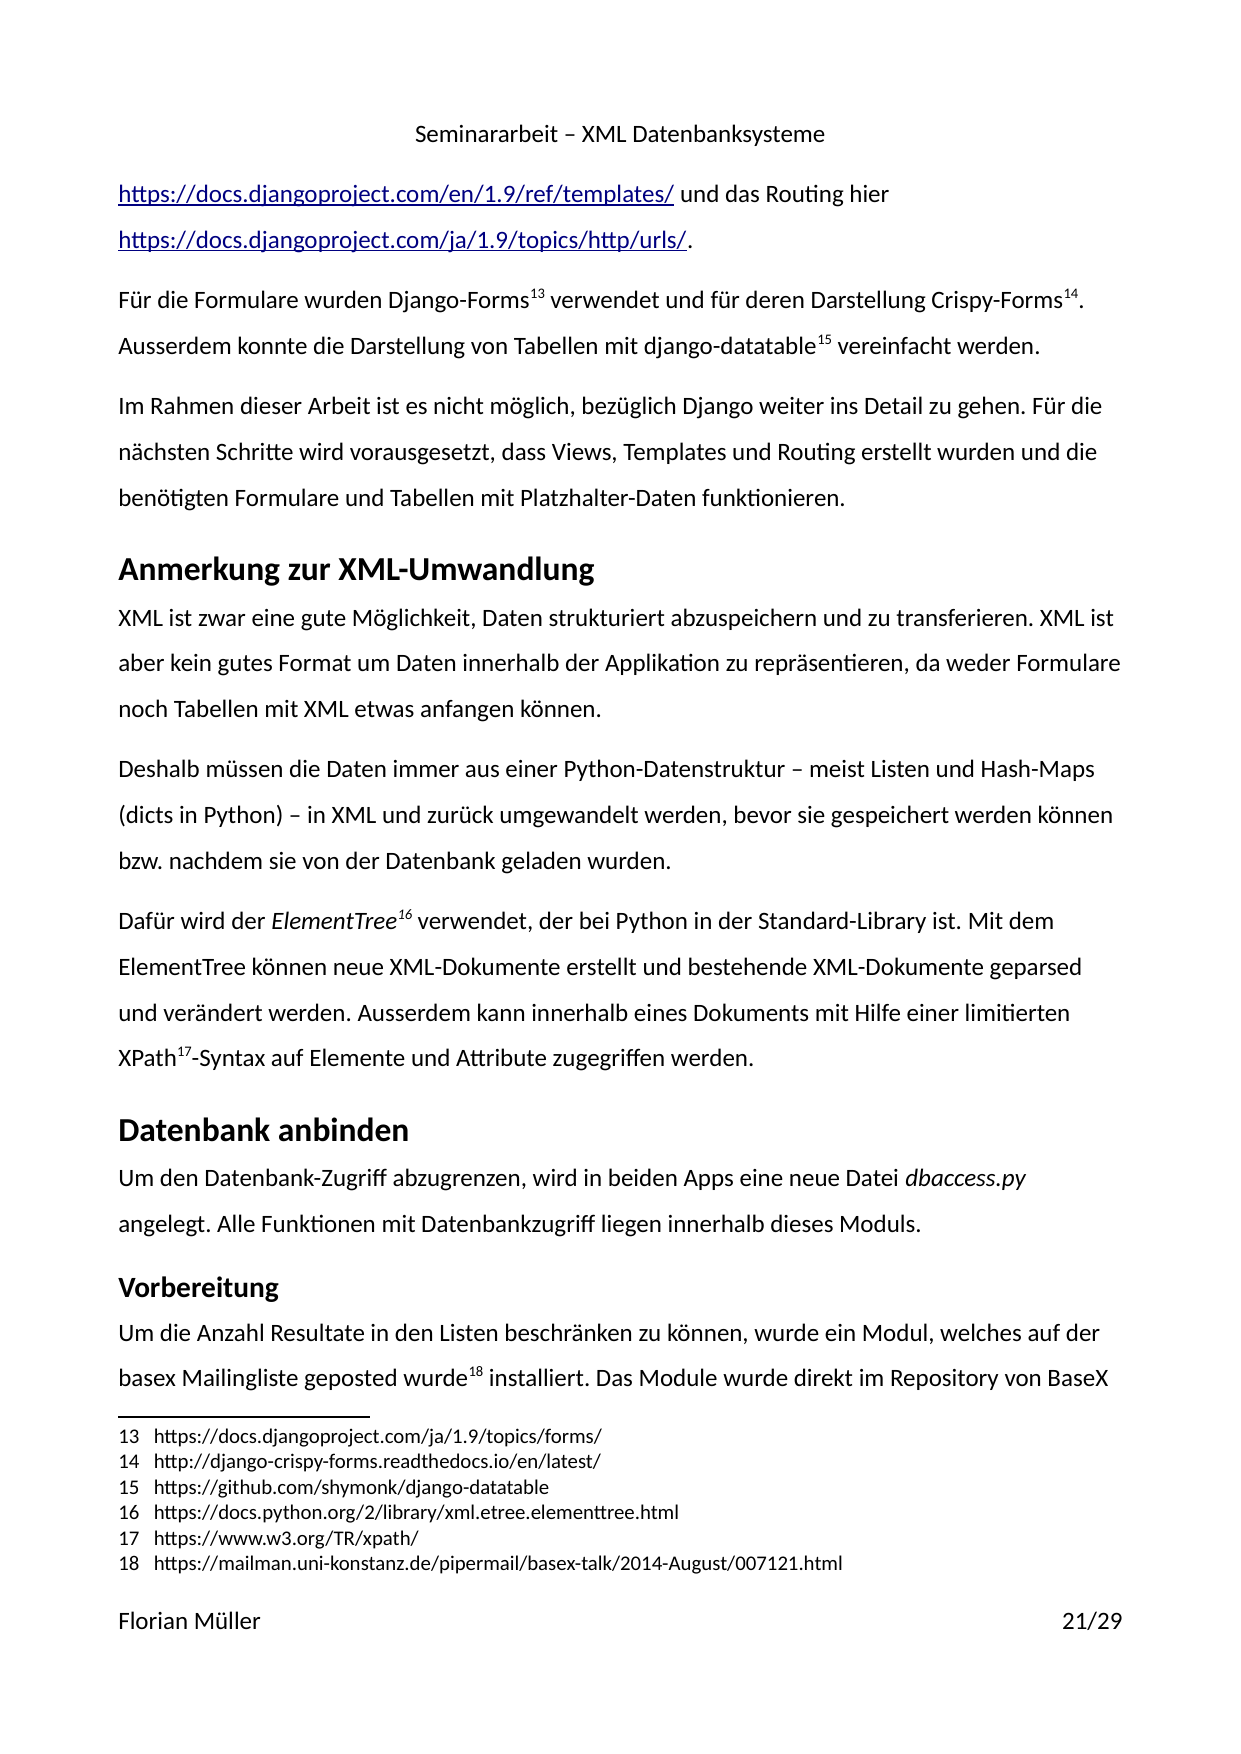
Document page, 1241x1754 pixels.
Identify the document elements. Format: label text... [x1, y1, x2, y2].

text XML ist zwar eine gute Möglichkeit, Daten strukturiert abzuspeichern und zu transferieren. XML ist aber kein gutes Format um Daten innerhalb der Applikation zu repräsentieren, da weder Formulare noch Tabellen mit XML etwas anfangen können. [118, 602, 1122, 724]
text https://www.w3.org/TR/xpath/ [118, 1525, 1122, 1550]
text Im Rahmen dieser Arbeit ist es nicht möglich, bezüglich Django weiter ins Detail zu gehen. Für die nächsten Schritte wird vorausgesetzt, dass Views, Templates und Routing erstellt wurden und die benötigten Formulare und Tabellen mit Platzhalter-Daten funktionieren. [118, 390, 1122, 512]
subtitle Anmerkung zur XML-Umwandlung [118, 548, 1122, 589]
text Dafür wird der ElementTree verwendet, der bei Python in der Standard-Library ist. Mit dem ElementTree können neue XML-Dokumente erstellt und bestehende XML-Dokumente geparsed und verändert werden. Ausserdem kann innerhalb eines Dokuments mit Hilfe einer limitierten XPath-Syntax auf Elemente und Attribute zugegriffen werden. [118, 905, 1122, 1073]
text https://mailman.uni-konstanz.de/pipermail/basex-talk/2014-August/007121.html [118, 1550, 1122, 1576]
text https://docs.djangoproject.com/ja/1.9/topics/forms/ [118, 1423, 1122, 1449]
subtitle Vorbereitung [118, 1268, 1122, 1304]
text http://django-crispy-forms.readthedocs.io/en/latest/ [118, 1449, 1122, 1474]
text https://docs.djangoproject.com/en/1.9/ref/templates/ und das Routing hier https://docs.djangoproject.com/ja/1.9/topics/http/urls/. [118, 178, 1122, 254]
text https://docs.python.org/2/library/xml.etree.elementtree.html [118, 1499, 1122, 1525]
text Um die Anzahl Resultate in den Listen beschränken zu können, wurde ein Modul, welches auf der basex Mailingliste geposted wurde installiert. Das Module wurde direkt im Repository von BaseX [118, 1317, 1122, 1393]
text https://github.com/shymonk/django-datatable [118, 1474, 1122, 1499]
text Deshalb müssen die Daten immer aus einer Python-Datenstruktur – meist Listen und Hash-Maps (dicts in Python) – in XML und zurück umgewandelt werden, bevor sie gespeichert werden können bzw. nachdem sie von der Datenbank geladen wurden. [118, 753, 1122, 875]
subtitle Datenbank anbinden [118, 1109, 1122, 1150]
text Um den Datenbank-Zugriff abzugrenzen, wird in beiden Apps eine neue Datei dbaccess.py angelegt. Alle Funktionen mit Datenbankzugriff liegen innerhalb dieses Moduls. [118, 1162, 1122, 1239]
text Für die Formulare wurden Django-Forms verwendet und für deren Darstellung Crispy-Forms. Ausserdem konnte die Darstellung von Tabellen mit django-datatable vereinfacht werden. [118, 284, 1122, 360]
